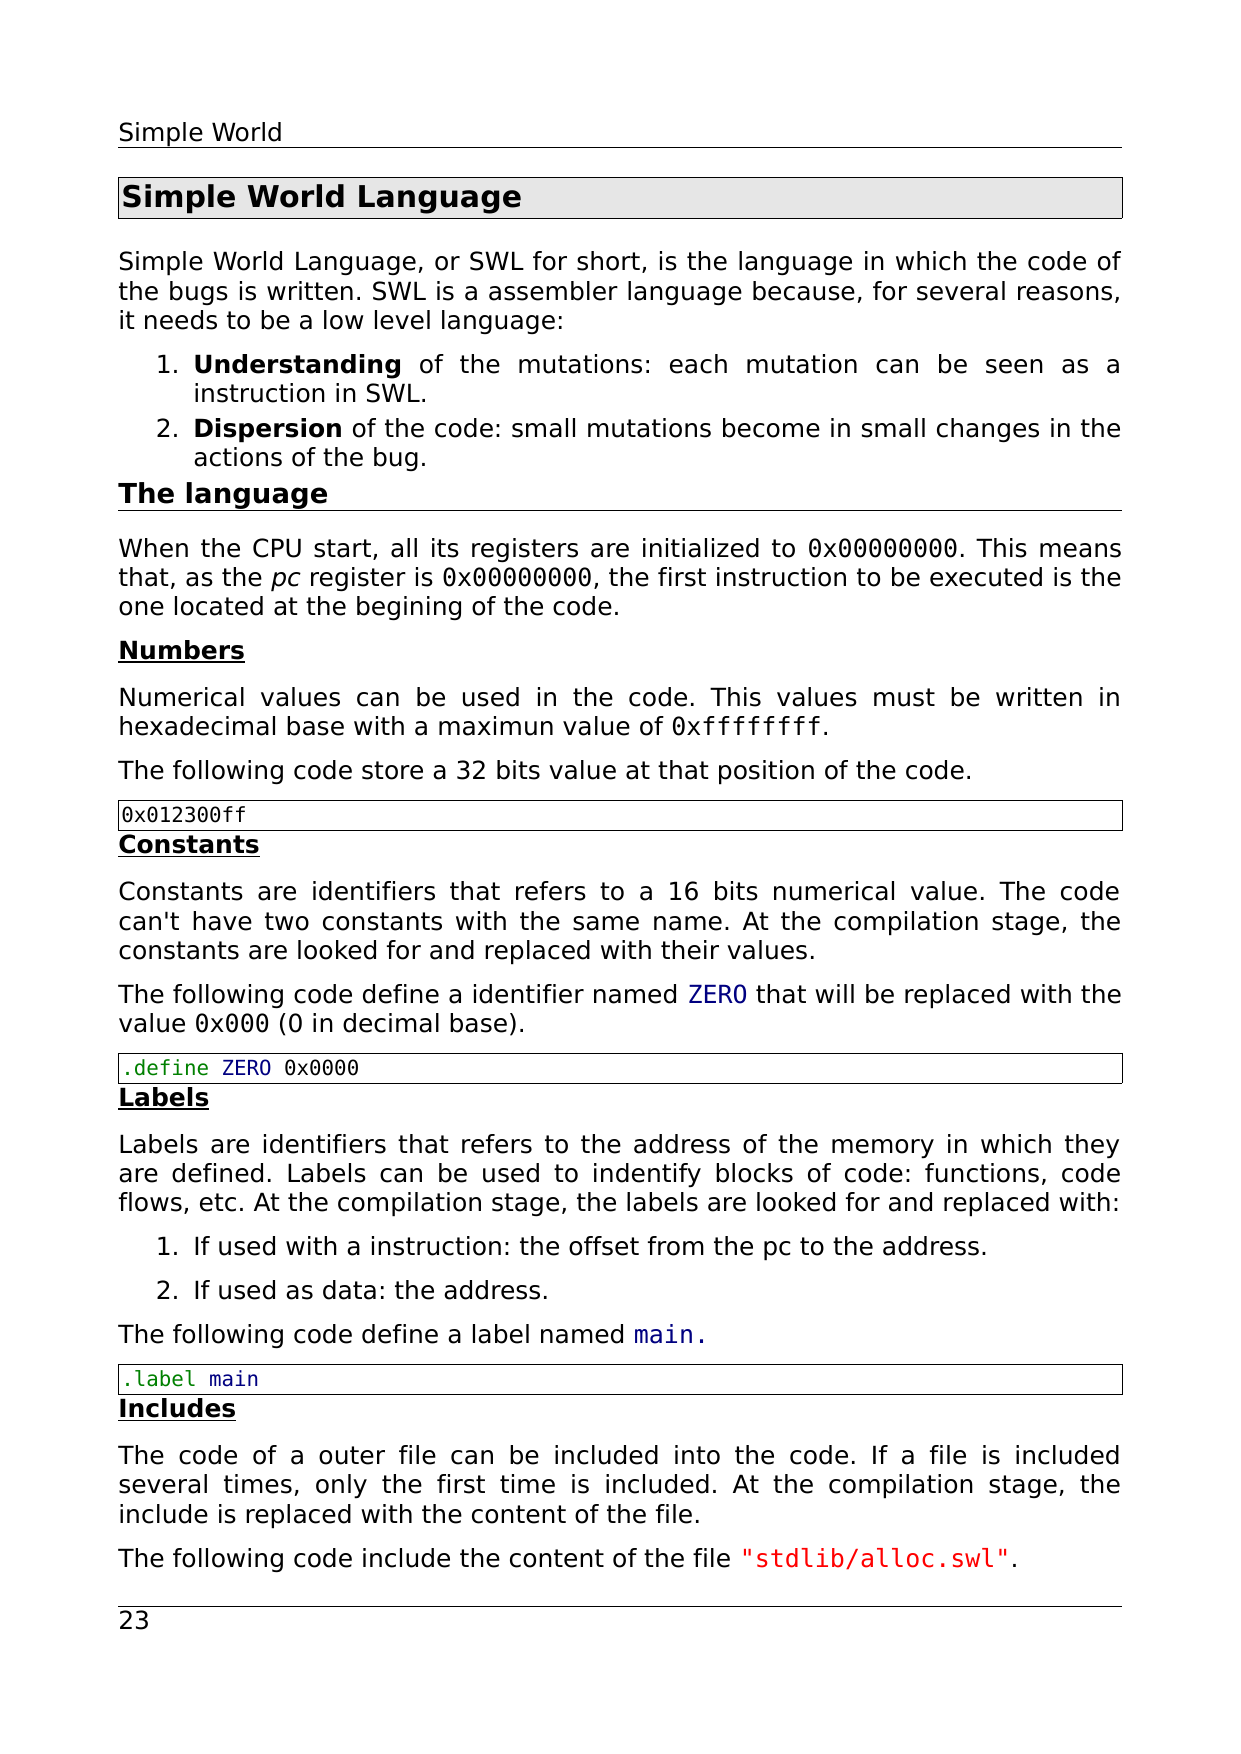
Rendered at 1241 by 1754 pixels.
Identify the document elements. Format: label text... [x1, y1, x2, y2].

list Understanding of the mutations: each mutation can be seen as a instruction in SWL. [156, 350, 1122, 408]
text The following code store a 32 bits value at that position of the code. [118, 756, 1122, 786]
text .define ZERO 0x0000 [119, 1054, 1122, 1083]
title The language [118, 478, 1122, 510]
title Constants [118, 831, 1122, 860]
list If used as data: the address. [156, 1276, 1122, 1306]
title Labels [118, 1084, 1122, 1112]
list If used with a instruction: the offset from the pc to the address. [156, 1232, 1122, 1262]
text .label main [119, 1365, 1122, 1394]
text Simple World Language, or SWL for short, is the language in which the code of the bugs is written. SWL is a assembler language because, for several reasons, it needs to be a low level language: [118, 247, 1122, 335]
text The following code include the content of the file "stdlib/alloc.swl". [118, 1544, 1122, 1573]
title Simple World Language [119, 178, 1122, 218]
text Numerical values can be used in the code. This values must be written in hexadecimal base with a maximun value of 0xffffffff. [118, 683, 1122, 742]
text 0x012300ff [119, 801, 1122, 830]
text The code of a outer file can be included into the code. If a file is included several times, only the first time is included. At the compilation stage, the include is replaced with the content of the file. [118, 1441, 1122, 1529]
text Constants are identifiers that refers to a 16 bits numerical value. The code can't have two constants with the same name. At the compilation stage, the constants are looked for and replaced with their values. [118, 877, 1122, 965]
text The following code define a label named main. [118, 1320, 1122, 1349]
title Includes [118, 1395, 1122, 1424]
text The following code define a identifier named ZERO that will be replaced with the value 0x000 (0 in decimal base). [118, 980, 1122, 1038]
list Dispersion of the code: small mutations become in small changes in the actions of the bug. [156, 414, 1122, 472]
title Numbers [118, 636, 1122, 666]
text When the CPU start, all its registers are initialized to 0x00000000. This means that, as the pc register is 0x00000000, the first instruction to be executed is the one located at the begining of the code. [118, 534, 1122, 622]
text Labels are identifiers that refers to the address of the memory in which they are defined. Labels can be used to indentify blocks of code: functions, code flows, etc. At the compilation stage, the labels are looked for and replaced with: [118, 1130, 1122, 1218]
